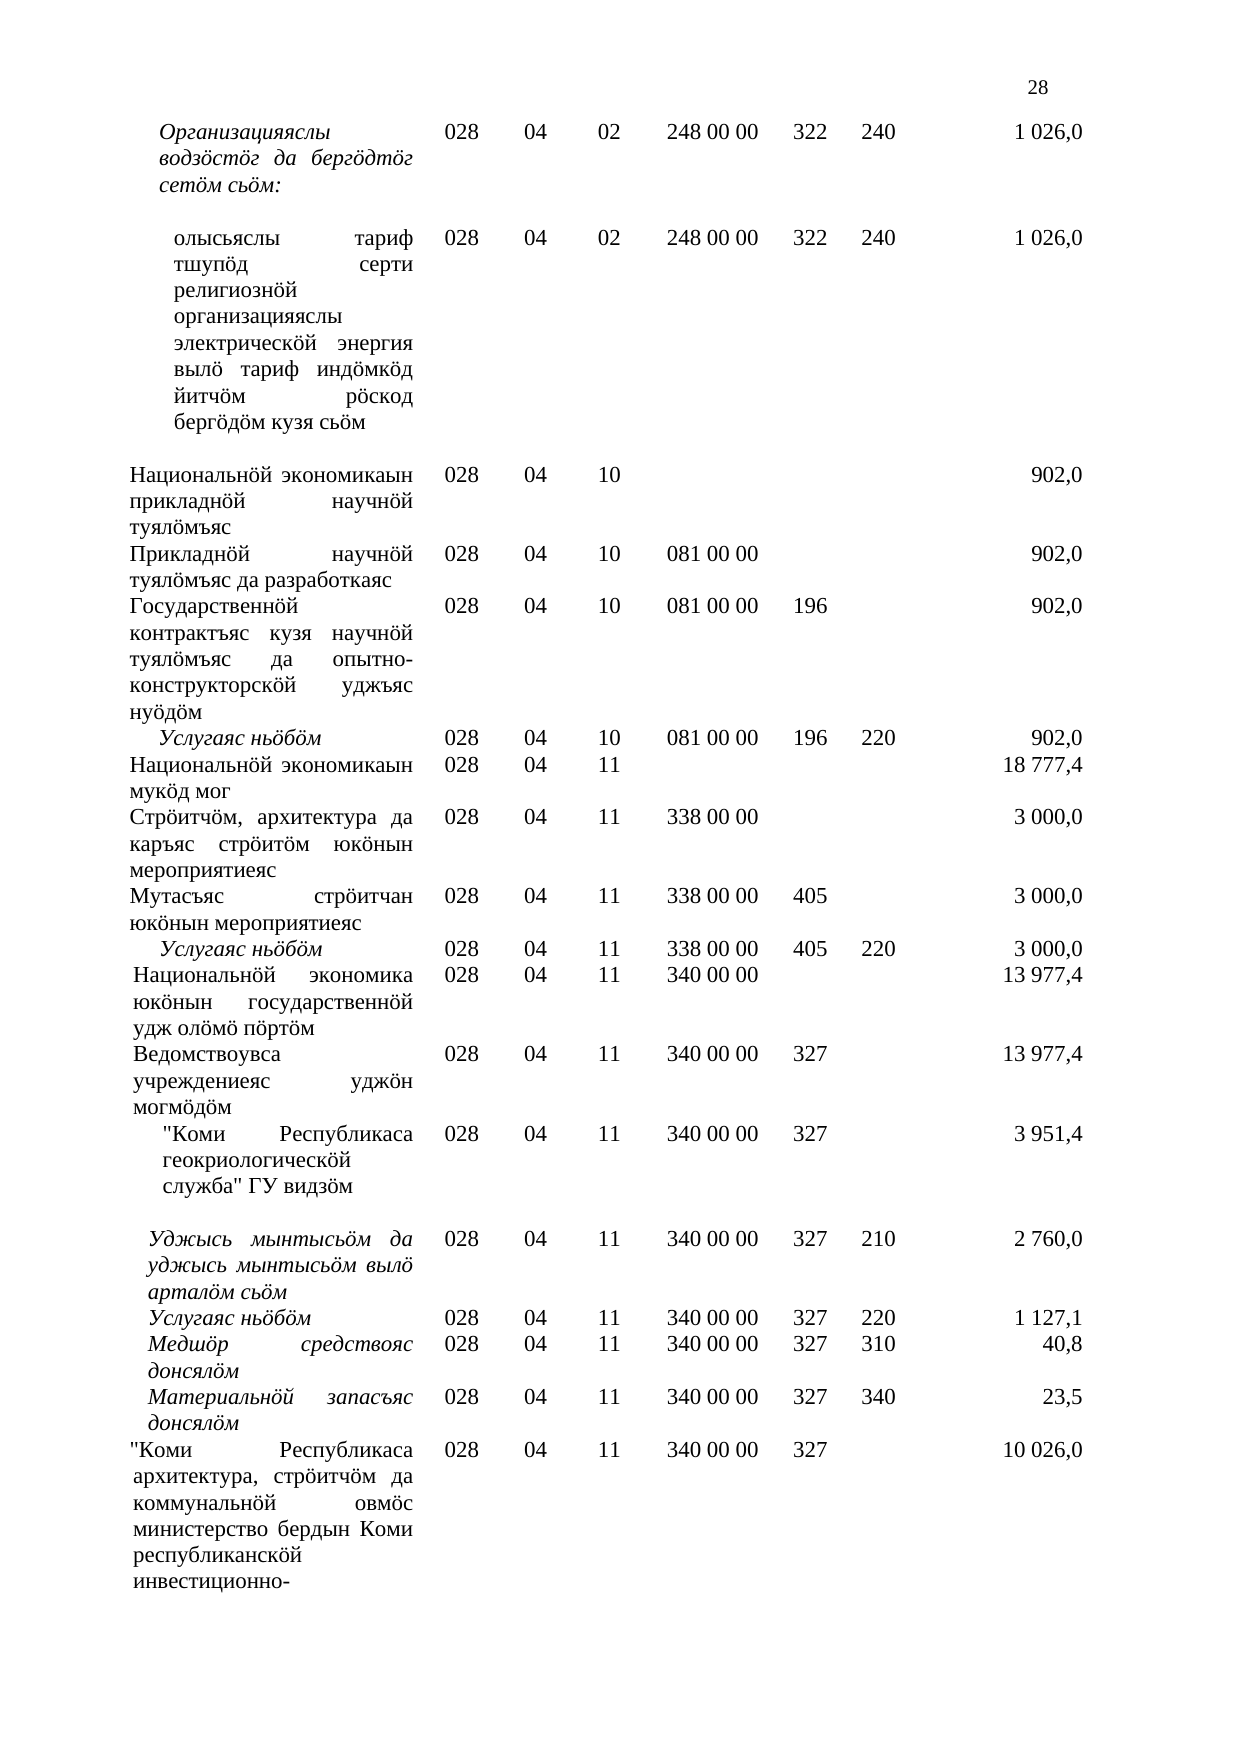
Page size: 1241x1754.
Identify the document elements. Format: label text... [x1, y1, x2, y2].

table_cell 028 [425, 540, 498, 592]
table_cell 340 00 00 [646, 1041, 779, 1119]
table_cell 220 [841, 1304, 915, 1330]
table_cell [1094, 724, 1150, 751]
table_cell 081 00 00 [646, 540, 779, 592]
table_cell [841, 1436, 915, 1594]
table_cell 338 00 00 [646, 803, 779, 882]
table_cell 11 [572, 1436, 646, 1594]
table_cell [841, 1041, 915, 1119]
table_cell [841, 593, 915, 724]
table_cell [1094, 751, 1150, 803]
table_cell "Коми Республикаса архитектура, стрöитчöм да коммунальнöй овмöс министерство бердын Коми республиканскöй инвестиционно- [118, 1436, 424, 1594]
table_cell 04 [498, 751, 572, 803]
table_cell Услугаяс ньöбöм [118, 724, 424, 751]
table_cell 3 000,0 [915, 803, 1094, 882]
table_cell 40,8 [915, 1330, 1094, 1383]
table_cell [1094, 461, 1150, 540]
table_cell 902,0 [915, 724, 1094, 751]
table_cell Национальнöй экономикаын прикладнöй научнöй туялöмъяс [118, 461, 424, 540]
table_cell [779, 961, 841, 1041]
table_cell [1094, 224, 1150, 461]
table_cell 02 [572, 224, 646, 461]
table_cell 3 000,0 [915, 935, 1094, 961]
table_cell [1094, 593, 1150, 724]
table_cell 240 [841, 118, 915, 223]
table_cell "Коми Республикаса геокриологическöй служба" ГУ видзöм [118, 1120, 424, 1225]
table_cell [1094, 1436, 1150, 1594]
table_cell 327 [779, 1436, 841, 1594]
table_cell 340 [841, 1383, 915, 1436]
table_cell [779, 461, 841, 540]
table_cell 902,0 [915, 593, 1094, 724]
table_cell 028 [425, 1383, 498, 1436]
table_cell 220 [841, 935, 915, 961]
table_cell 340 00 00 [646, 961, 779, 1041]
table_cell [1094, 883, 1150, 935]
table_cell 902,0 [915, 540, 1094, 592]
table_cell 3 000,0 [915, 883, 1094, 935]
table_cell [779, 751, 841, 803]
table_cell 04 [498, 1041, 572, 1119]
table_cell 327 [779, 1041, 841, 1119]
table_cell 04 [498, 724, 572, 751]
table_cell 04 [498, 540, 572, 592]
table_cell [1094, 1383, 1150, 1436]
table_cell 11 [572, 1330, 646, 1383]
table_cell [779, 803, 841, 882]
table_cell 1 026,0 [915, 224, 1094, 461]
table_cell 028 [425, 935, 498, 961]
table_cell 1 127,1 [915, 1304, 1094, 1330]
table_cell [1094, 803, 1150, 882]
table_cell [1094, 1041, 1150, 1119]
table_cell 04 [498, 1225, 572, 1304]
table_cell 322 [779, 118, 841, 223]
table_cell [1094, 540, 1150, 592]
table_cell [841, 961, 915, 1041]
table_cell 220 [841, 724, 915, 751]
table_cell [779, 540, 841, 592]
table_cell [841, 461, 915, 540]
table_cell [1094, 961, 1150, 1041]
table_cell [841, 751, 915, 803]
table_cell 04 [498, 1120, 572, 1225]
table_cell 028 [425, 593, 498, 724]
table_cell 340 00 00 [646, 1330, 779, 1383]
table_cell 11 [572, 935, 646, 961]
table_cell 04 [498, 961, 572, 1041]
table_cell 310 [841, 1330, 915, 1383]
table_cell 18 777,4 [915, 751, 1094, 803]
table_cell 405 [779, 935, 841, 961]
table_cell 327 [779, 1120, 841, 1225]
table_cell [841, 883, 915, 935]
table_cell Прикладнöй научнöй туялöмъяс да разработкаяс [118, 540, 424, 592]
table_cell 028 [425, 883, 498, 935]
table_cell [1094, 1304, 1150, 1330]
table_cell 405 [779, 883, 841, 935]
table_cell Услугаяс ньöбöм [118, 935, 424, 961]
table_cell 327 [779, 1304, 841, 1330]
table_cell 322 [779, 224, 841, 461]
table_cell 04 [498, 224, 572, 461]
table_cell [1094, 118, 1150, 223]
table_cell 11 [572, 883, 646, 935]
table_cell олысьяслы тариф тшупöд серти религиознöй организацияяслы электрическöй энергия вылö тариф индöмкöд йитчöм рöскод бергöдöм кузя сьöм [118, 224, 424, 461]
table_cell 02 [572, 118, 646, 223]
table_cell 11 [572, 1041, 646, 1119]
table_cell 338 00 00 [646, 935, 779, 961]
table_cell Ведомствоувса учреждениеяс уджöн могмöдöм [118, 1041, 424, 1119]
table_cell 327 [779, 1330, 841, 1383]
table_cell 10 [572, 724, 646, 751]
table_cell 028 [425, 224, 498, 461]
table_cell 10 [572, 593, 646, 724]
table_cell [1094, 1225, 1150, 1304]
table_cell 2 760,0 [915, 1225, 1094, 1304]
table_cell 11 [572, 803, 646, 882]
table_cell 11 [572, 751, 646, 803]
table_cell 327 [779, 1383, 841, 1436]
table_cell 340 00 00 [646, 1225, 779, 1304]
table_cell 04 [498, 461, 572, 540]
table_cell 04 [498, 1383, 572, 1436]
table_cell [841, 1120, 915, 1225]
table_cell 028 [425, 1330, 498, 1383]
table_cell 340 00 00 [646, 1436, 779, 1594]
table_cell 11 [572, 1225, 646, 1304]
table_cell 081 00 00 [646, 724, 779, 751]
table_cell 10 [572, 461, 646, 540]
table_cell 04 [498, 593, 572, 724]
table_cell [1094, 1120, 1150, 1225]
table_cell 210 [841, 1225, 915, 1304]
table_cell 028 [425, 1225, 498, 1304]
table_cell [841, 803, 915, 882]
table_cell Мутасъяс стрöитчан юкöнын мероприятиеяс [118, 883, 424, 935]
table_cell [646, 461, 779, 540]
table_cell 10 [572, 540, 646, 592]
table_cell 04 [498, 1304, 572, 1330]
table_cell 3 951,4 [915, 1120, 1094, 1225]
table_cell 11 [572, 1120, 646, 1225]
table_cell 23,5 [915, 1383, 1094, 1436]
table_cell Организацияяслы водзöстöг да бергöдтöг сетöм сьöм: [118, 118, 424, 223]
table_cell Медшöр средствояс донсялöм [118, 1330, 424, 1383]
table_cell 11 [572, 1383, 646, 1436]
table_cell 240 [841, 224, 915, 461]
table_cell 028 [425, 1436, 498, 1594]
table_cell 028 [425, 1304, 498, 1330]
table_cell 327 [779, 1225, 841, 1304]
table_cell Материальнöй запасъяс донсялöм [118, 1383, 424, 1436]
table_cell Государственнöй контрактъяс кузя научнöй туялöмъяс да опытно-конструкторскöй уджъяс нуöдöм [118, 593, 424, 724]
table_cell 028 [425, 1120, 498, 1225]
table_cell 04 [498, 883, 572, 935]
table_cell 338 00 00 [646, 883, 779, 935]
table_cell Стрöитчöм, архитектура да каръяс стрöитöм юкöнын мероприятиеяс [118, 803, 424, 882]
table_cell [1094, 1330, 1150, 1383]
table_cell 04 [498, 1436, 572, 1594]
table_cell 04 [498, 935, 572, 961]
table_cell 028 [425, 724, 498, 751]
table_cell 340 00 00 [646, 1304, 779, 1330]
table_cell 028 [425, 461, 498, 540]
table_cell 11 [572, 1304, 646, 1330]
table_cell 13 977,4 [915, 961, 1094, 1041]
table_cell Национальнöй экономикаын мукöд мог [118, 751, 424, 803]
table_cell 340 00 00 [646, 1120, 779, 1225]
table_cell Уджысь мынтысьöм да уджысь мынтысьöм вылö арталöм сьöм [118, 1225, 424, 1304]
table_cell 04 [498, 1330, 572, 1383]
table_cell 028 [425, 118, 498, 223]
table_cell 028 [425, 803, 498, 882]
table_cell 028 [425, 961, 498, 1041]
table_cell 13 977,4 [915, 1041, 1094, 1119]
table_cell Услугаяс ньöбöм [118, 1304, 424, 1330]
table_cell 081 00 00 [646, 593, 779, 724]
table_cell 1 026,0 [915, 118, 1094, 223]
table_cell 028 [425, 751, 498, 803]
table_cell 04 [498, 118, 572, 223]
table_cell [646, 751, 779, 803]
table_cell [841, 540, 915, 592]
table_cell 10 026,0 [915, 1436, 1094, 1594]
table_cell 196 [779, 724, 841, 751]
table_cell 11 [572, 961, 646, 1041]
table_cell 340 00 00 [646, 1383, 779, 1436]
table_cell 248 00 00 [646, 118, 779, 223]
table_cell 04 [498, 803, 572, 882]
table_cell 902,0 [915, 461, 1094, 540]
table_cell [1094, 935, 1150, 961]
table_cell 028 [425, 1041, 498, 1119]
table_cell Национальнöй экономика юкöнын государственнöй удж олöмö пöртöм [118, 961, 424, 1041]
table_cell 248 00 00 [646, 224, 779, 461]
table_cell 196 [779, 593, 841, 724]
